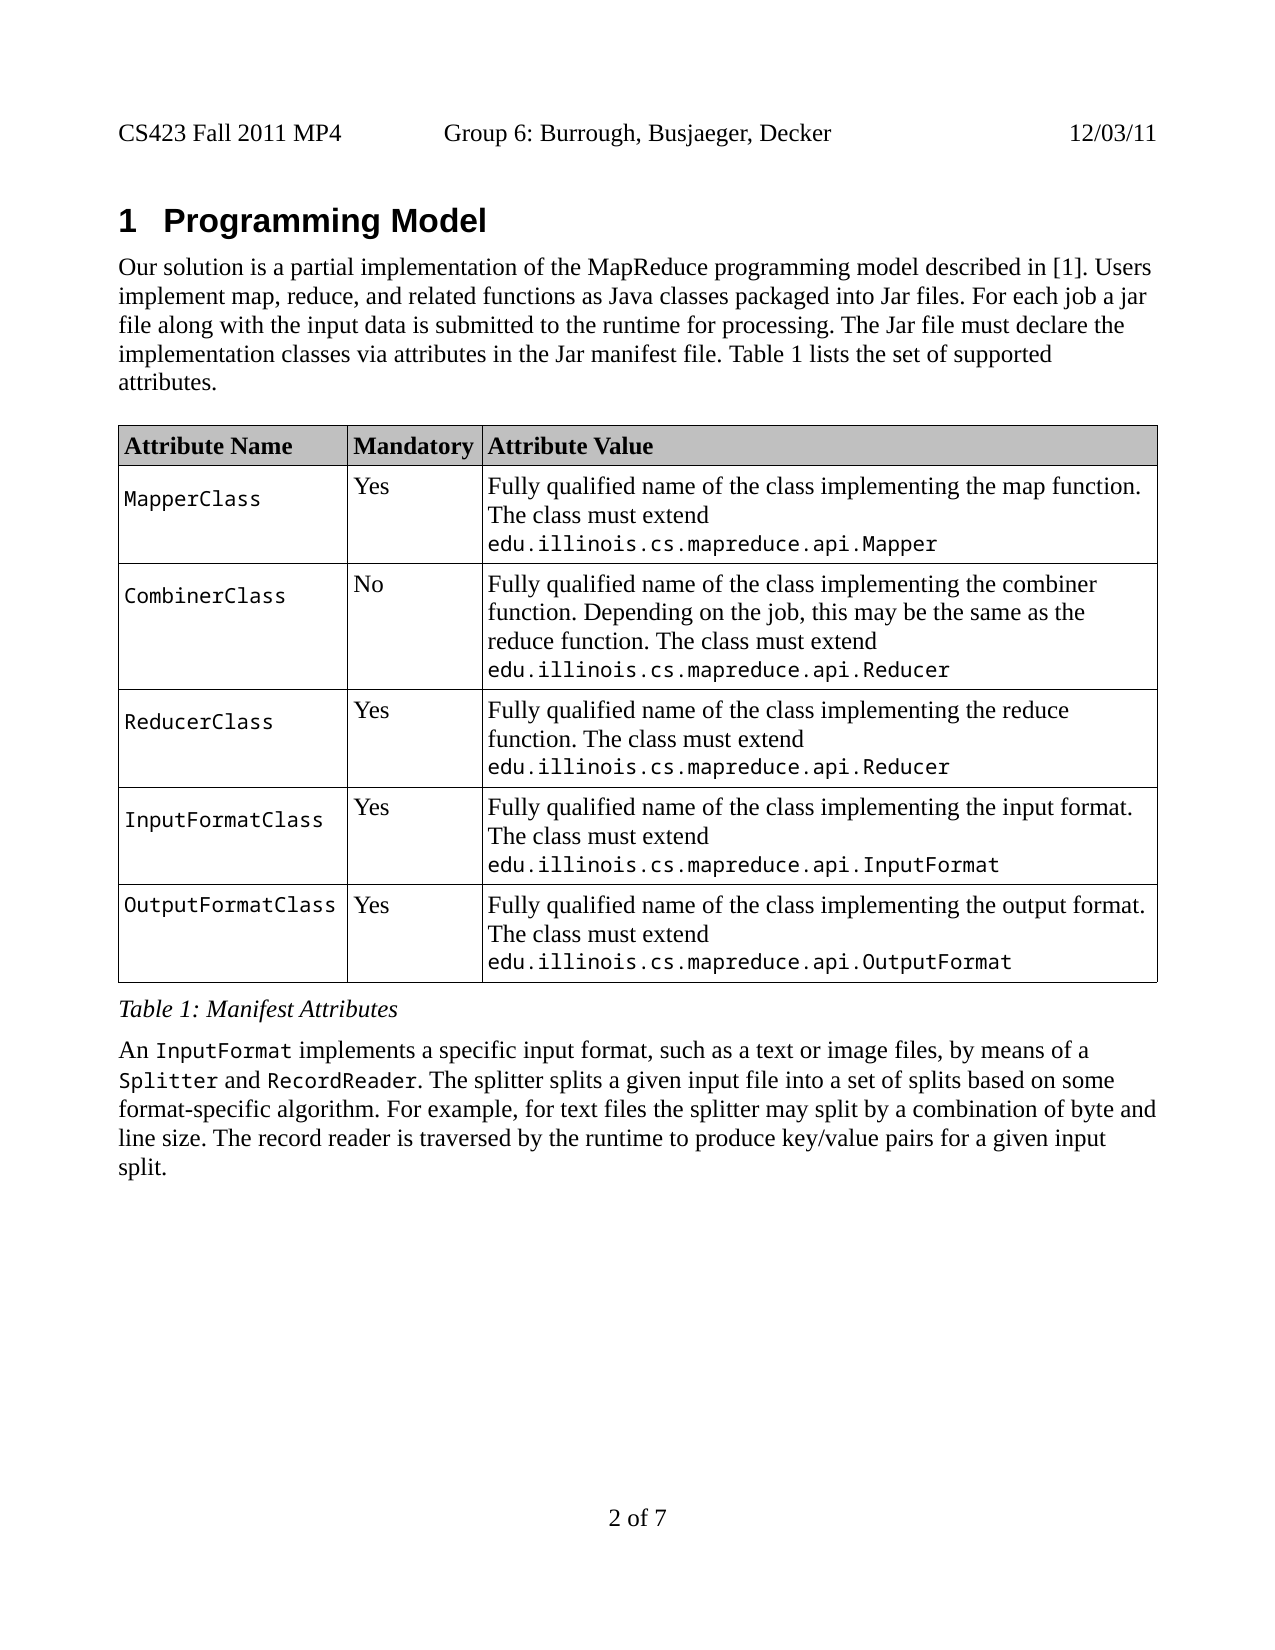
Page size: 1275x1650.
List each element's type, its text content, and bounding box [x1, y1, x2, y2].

table_header Attribute Value [483, 426, 1157, 465]
table_cell Yes [348, 466, 482, 563]
text An InputFormat implements a specific input format, such as a text or image files, by means of a Splitter and RecordReader. The splitter splits a given input file into a set of splits based on some format-specific algorithm. For example, for text files the splitter may split by a combination of byte and line size. The record reader is traversed by the runtime to produce key/value pairs for a given input split. [118, 1035, 1157, 1181]
table_cell CombinerClass [119, 564, 347, 689]
table_cell Fully qualified name of the class implementing the output format. The class must extend edu.illinois.cs.mapreduce.api.OutputFormat [483, 885, 1157, 982]
table_cell MapperClass [119, 466, 347, 563]
subtitle Programming Model [118, 201, 1157, 240]
table_cell Yes [348, 690, 482, 787]
table_header Mandatory [348, 426, 482, 465]
table_cell OutputFormatClass [119, 885, 347, 982]
table_cell Yes [348, 788, 482, 884]
table_cell Fully qualified name of the class implementing the reduce function. The class must extend edu.illinois.cs.mapreduce.api.Reducer [483, 690, 1157, 787]
table_cell Fully qualified name of the class implementing the map function. The class must extend edu.illinois.cs.mapreduce.api.Mapper [483, 466, 1157, 563]
table_cell InputFormatClass [119, 788, 347, 884]
table_cell Yes [348, 885, 482, 982]
table_cell No [348, 564, 482, 689]
table_cell Fully qualified name of the class implementing the input format. The class must extend edu.illinois.cs.mapreduce.api.InputFormat [483, 788, 1157, 884]
table_cell ReducerClass [119, 690, 347, 787]
table_cell Fully qualified name of the class implementing the combiner function. Depending on the job, this may be the same as the reduce function. The class must extend edu.illinois.cs.mapreduce.api.Reducer [483, 564, 1157, 689]
text Table 1: Manifest Attributes [118, 994, 1157, 1023]
table_header Attribute Name [119, 426, 347, 465]
text Our solution is a partial implementation of the MapReduce programming model described in [1]. Users implement map, reduce, and related functions as Java classes packaged into Jar files. For each job a jar file along with the input data is submitted to the runtime for processing. The Jar file must declare the implementation classes via attributes in the Jar manifest file. Table 1 lists the set of supported attributes. [118, 252, 1157, 396]
